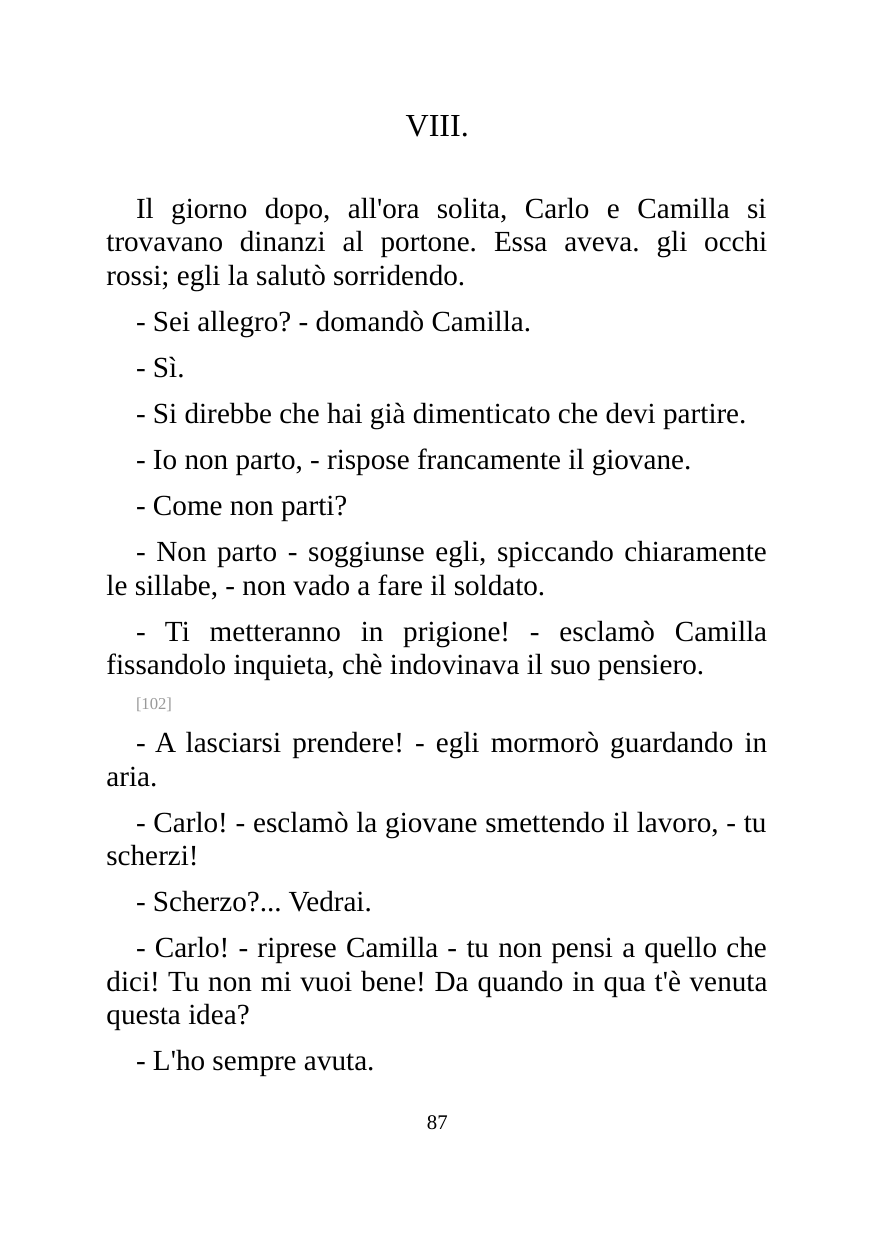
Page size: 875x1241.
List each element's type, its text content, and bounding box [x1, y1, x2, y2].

text - Sei allegro? - domandò Camilla. [106, 304, 768, 338]
text - Io non parto, - rispose francamente il giovane. [106, 442, 768, 476]
text [102] [106, 693, 768, 713]
text - Carlo! - riprese Camilla - tu non pensi a quello che dici! Tu non mi vuoi bene! Da quando in qua t'è venuta questa idea? [106, 930, 768, 1031]
text - Carlo! - esclamò la giovane smettendo il lavoro, - tu scherzi! [106, 805, 768, 872]
text - Scherzo?... Vedrai. [106, 884, 768, 918]
subtitle VIII. [106, 106, 768, 143]
text Il giorno dopo, all'ora solita, Carlo e Camilla si trovavano dinanzi al portone. Essa aveva. gli occhi rossi; egli la salutò sorridendo. [106, 191, 768, 292]
text - Come non parti? [106, 488, 768, 522]
text - A lasciarsi prendere! - egli mormorò guardando in aria. [106, 725, 768, 792]
text - Non parto - soggiunse egli, spiccando chiaramente le sillabe, - non vado a fare il soldato. [106, 534, 768, 601]
text - Si direbbe che hai già dimenticato che devi partire. [106, 396, 768, 430]
text - L'ho sempre avuta. [106, 1043, 768, 1077]
text - Sì. [106, 350, 768, 384]
text - Ti metteranno in prigione! - esclamò Camilla fissandolo inquieta, chè indovinava il suo pensiero. [106, 614, 768, 681]
